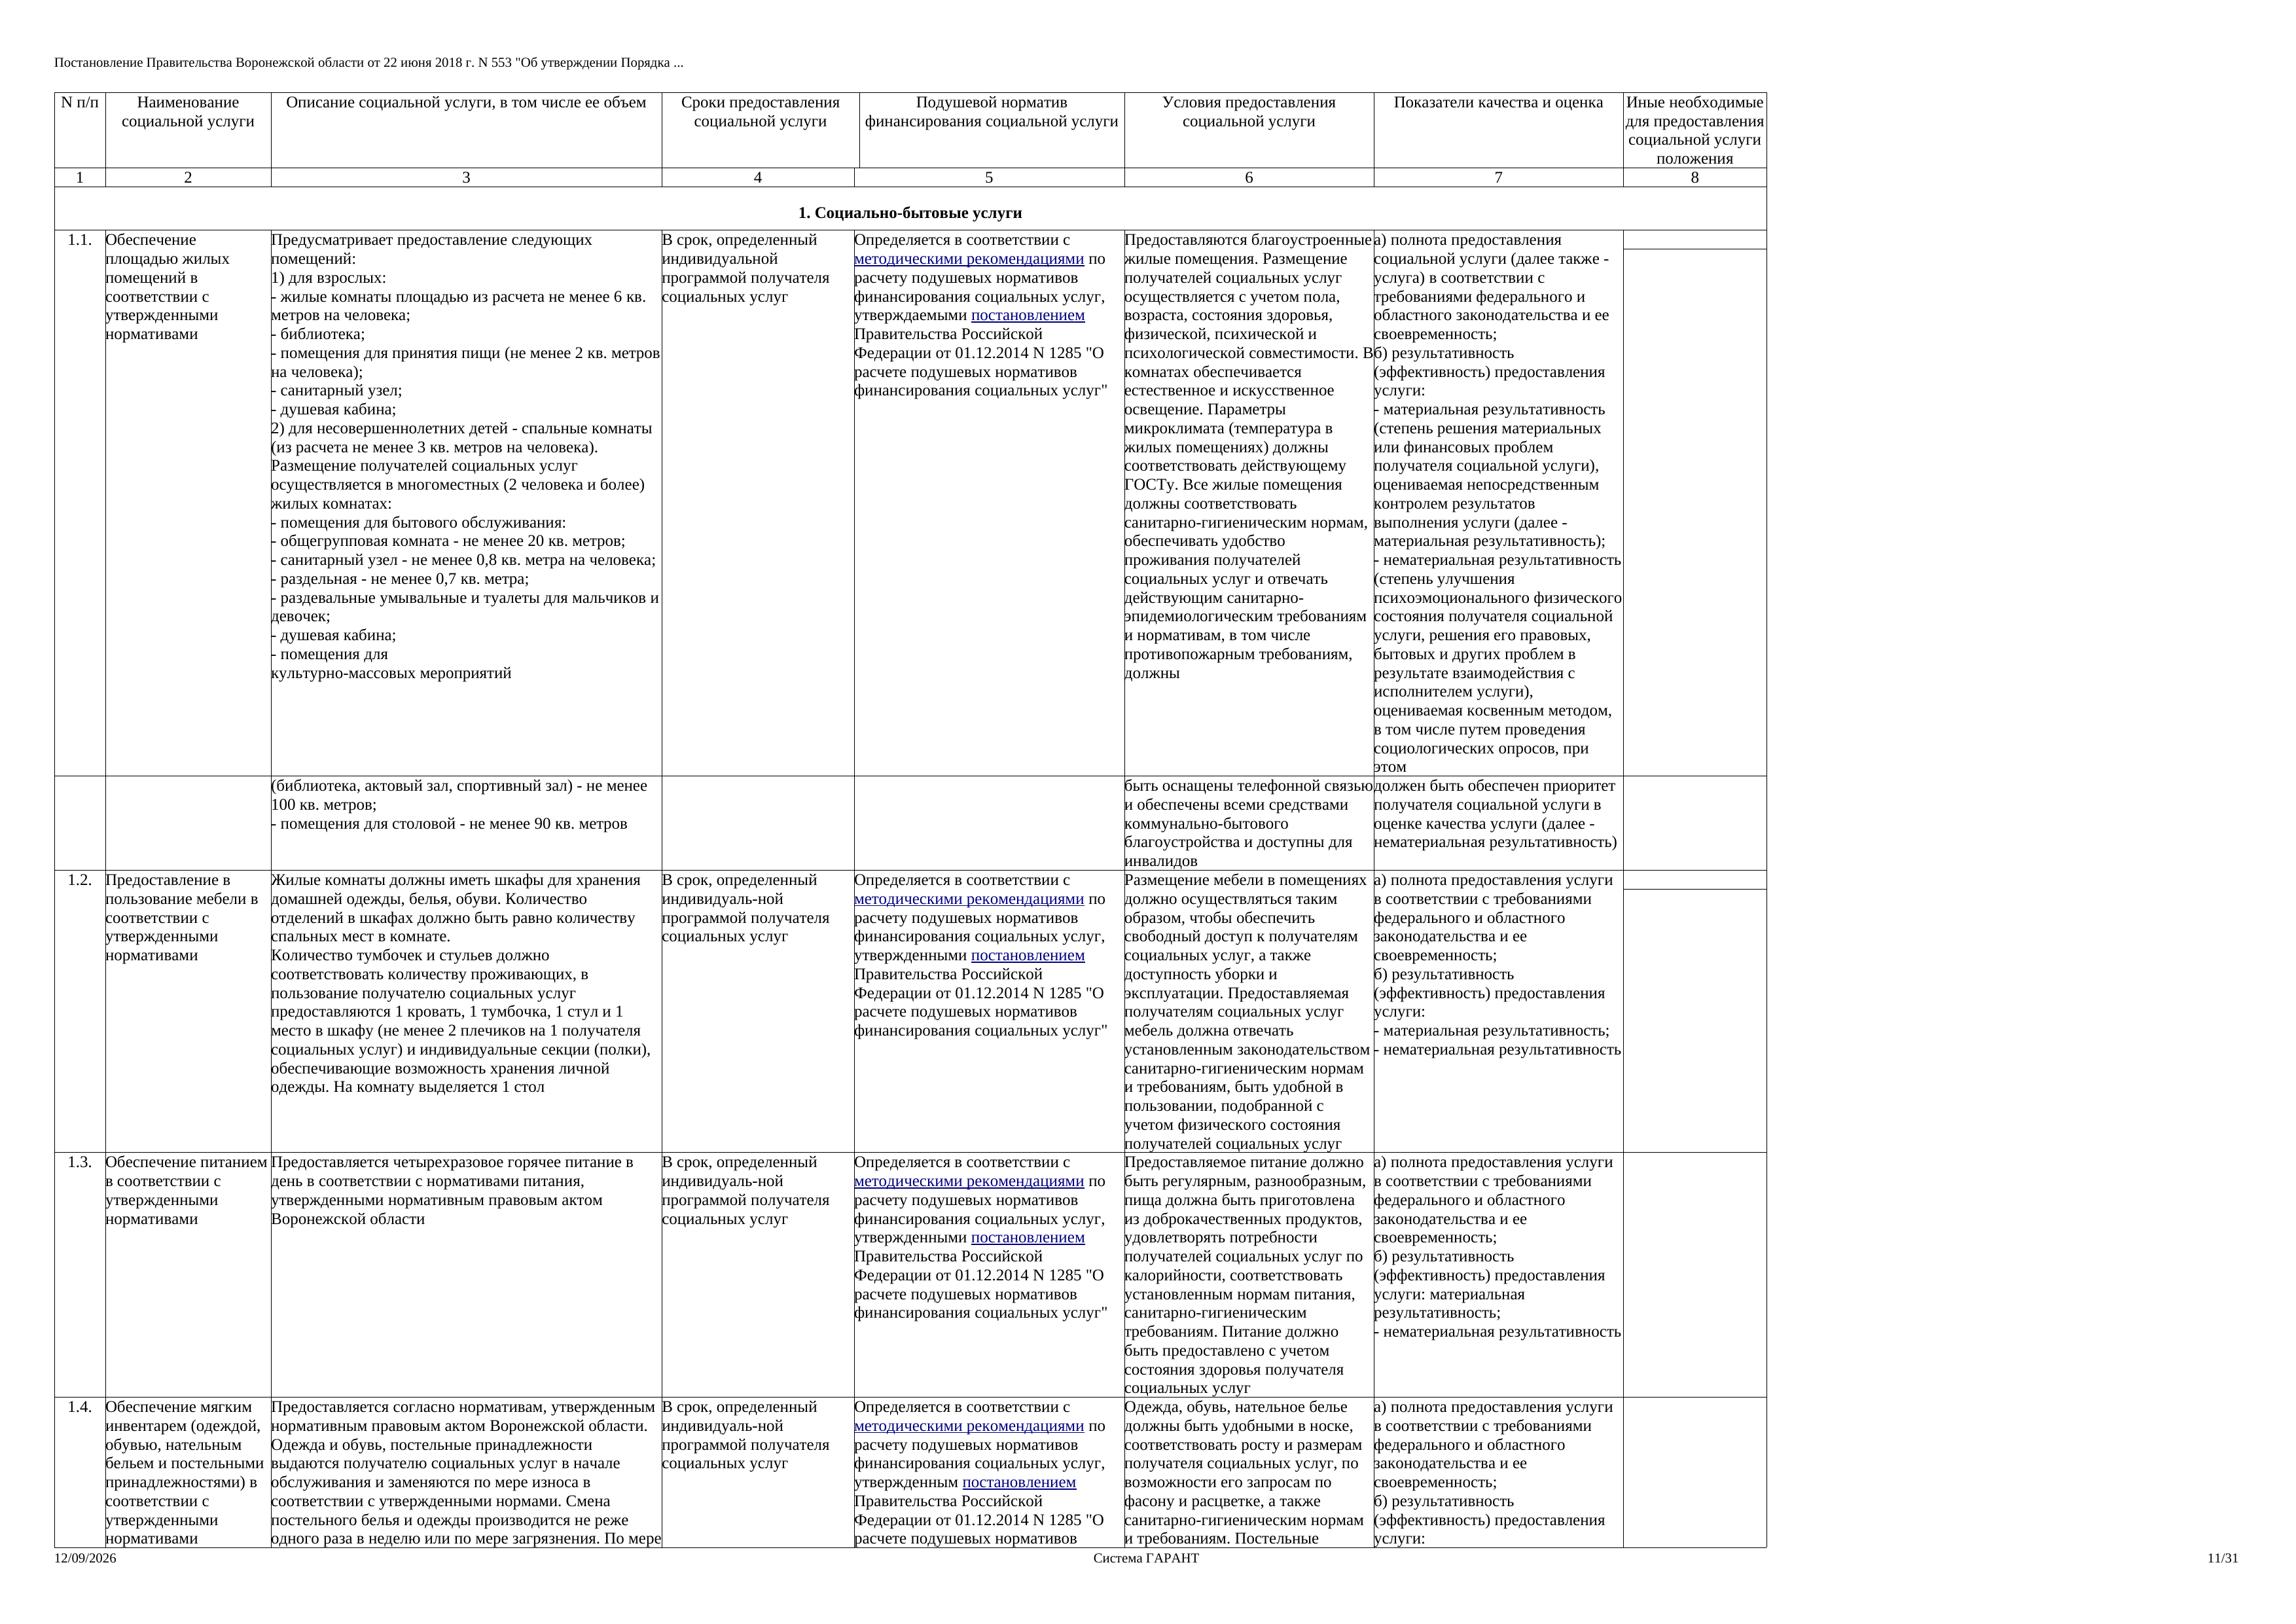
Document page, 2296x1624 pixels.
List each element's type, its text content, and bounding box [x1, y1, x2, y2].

table_cell [662, 776, 854, 870]
table_cell (библиотека, актовый зал, спортивный зал) - не менее 100 кв. метров; - помещения для столовой - не менее 90 кв. метров [272, 776, 662, 870]
table_cell Жилые комнаты должны иметь шкафы для хранения домашней одежды, белья, обуви. Количество отделений в шкафах должно быть равно количеству спальных мест в комнате. Количество тумбочек и стульев должно соответствовать количеству проживающих, в пользование получателю социальных услуг предоставляются 1 кровать, 1 тумбочка, 1 стул и 1 место в шкафу (не менее 2 плечиков на 1 получателя социальных услуг) и индивидуальные секции (полки), обеспечивающие возможность хранения личной одежды. На комнату выделяется 1 стол [272, 871, 662, 1152]
table_header Показатели качества и оценка [1374, 93, 1623, 168]
table_cell [855, 776, 1124, 870]
table_cell В срок, определенный индивидуаль-ной программой получателя социальных услуг [662, 1398, 854, 1547]
table_cell Определяется в соответствии с методическими рекомендациями по расчету подушевых нормативов финансирования социальных услуг, утверждаемыми постановлением Правительства Российской Федерации от 01.12.2014 N 1285 "О расчете подушевых нормативов финансирования социальных услуг" [855, 230, 1124, 776]
table_cell В срок, определенный индивидуальной программой получателя социальных услуг [662, 230, 854, 776]
table_cell Предоставляемое питание должно быть регулярным, разнообразным, пища должна быть приготовлена из доброкачественных продуктов, удовлетворять потребности получателей социальных услуг по калорийности, соответствовать установленным нормам питания, санитарно-гигиеническим требованиям. Питание должно быть предоставлено с учетом состояния здоровья получателя социальных услуг [1125, 1153, 1374, 1397]
table_header Наименование социальной услуги [106, 93, 271, 168]
table_cell Обеспечение питанием в соответствии с утвержденными нормативами [106, 1153, 271, 1397]
table_cell быть оснащены телефонной связью и обеспечены всеми средствами коммунально-бытового благоустройства и доступны для инвалидов [1125, 776, 1374, 870]
table_cell [1624, 890, 1767, 1152]
table_cell 8 [1624, 168, 1767, 187]
table_cell Определяется в соответствии с методическими рекомендациями по расчету подушевых нормативов финансирования социальных услуг, утвержденными постановлением Правительства Российской Федерации от 01.12.2014 N 1285 "О расчете подушевых нормативов финансирования социальных услуг" [855, 871, 1124, 1152]
table_cell Определяется в соответствии с методическими рекомендациями по расчету подушевых нормативов финансирования социальных услуг, утвержденными постановлением Правительства Российской Федерации от 01.12.2014 N 1285 "О расчете подушевых нормативов финансирования социальных услуг" [855, 1153, 1124, 1397]
table_cell [106, 776, 271, 870]
table_cell Обеспечение площадью жилых помещений в соответствии с утвержденными нормативами [106, 230, 271, 776]
table_cell 1 [55, 168, 105, 187]
table_cell Обеспечение мягким инвентарем (одеждой, обувью, нательным бельем и постельными принадлежностями) в соответствии с утвержденными нормативами [106, 1398, 271, 1547]
table_cell должен быть обеспечен приоритет получателя социальной услуги в оценке качества услуги (далее - нематериальная результативность) [1374, 776, 1623, 870]
table_cell 1.2. [55, 871, 105, 1152]
table_cell Размещение мебели в помещениях должно осуществляться таким образом, чтобы обеспечить свободный доступ к получателям социальных услуг, а также доступность уборки и эксплуатации. Предоставляемая получателям социальных услуг мебель должна отвечать установленным законодательством санитарно-гигиеническим нормам и требованиям, быть удобной в пользовании, подобранной с учетом физического состояния получателей социальных услуг [1125, 871, 1374, 1152]
table_header Иные необходимые для предоставления социальной услуги положения [1624, 93, 1767, 168]
table_cell 2 [106, 168, 271, 187]
table_cell Предоставляется четырехразовое горячее питание в день в соответствии с нормативами питания, утвержденными нормативным правовым актом Воронежской области [272, 1153, 662, 1397]
table_cell 3 [272, 168, 662, 187]
table_cell [55, 776, 105, 870]
table_cell Предусматривает предоставление следующих помещений: 1) для взрослых: - жилые комнаты площадью из расчета не менее 6 кв. метров на человека; - библиотека; - помещения для принятия пищи (не менее 2 кв. метров на человека); - санитарный узел; - душевая кабина; 2) для несовершеннолетних детей - спальные комнаты (из расчета не менее 3 кв. метров на человека). Размещение получателей социальных услуг осуществляется в многоместных (2 человека и более) жилых комнатах: - помещения для бытового обслуживания: - общегрупповая комната - не менее 20 кв. метров; - санитарный узел - не менее 0,8 кв. метра на человека; - раздельная - не менее 0,7 кв. метра; - раздевальные умывальные и туалеты для мальчиков и девочек; - душевая кабина; - помещения для культурно-массовых мероприятий [272, 230, 662, 776]
table_cell а) полнота предоставления услуги в соответствии с требованиями федерального и областного законодательства и ее своевременность; б) результативность (эффективность) предоставления услуги: [1374, 1398, 1623, 1547]
table_cell Определяется в соответствии с методическими рекомендациями по расчету подушевых нормативов финансирования социальных услуг, утвержденным постановлением Правительства Российской Федерации от 01.12.2014 N 1285 "О расчете подушевых нормативов [855, 1398, 1124, 1547]
table_cell 7 [1374, 168, 1623, 187]
table_cell 1.1. [55, 230, 105, 776]
table_cell [1624, 776, 1767, 870]
table_cell 1.4. [55, 1398, 105, 1547]
table_header Подушевой норматив финансирования социальной услуги [860, 93, 1124, 168]
table_cell [1624, 1398, 1767, 1547]
table_cell 1.3. [55, 1153, 105, 1397]
table_cell [1624, 230, 1767, 249]
table_cell В срок, определенный индивидуаль-ной программой получателя социальных услуг [662, 871, 854, 1152]
table_cell Предоставление в пользование мебели в соответствии с утвержденными нормативами [106, 871, 271, 1152]
table_header Условия предоставления социальной услуги [1125, 93, 1374, 168]
table_cell а) полнота предоставления услуги в соответствии с требованиями федерального и областного законодательства и ее своевременность; б) результативность (эффективность) предоставления услуги: - материальная результативность; - нематериальная результативность [1374, 871, 1623, 1152]
table_cell Предоставляются благоустроенные жилые помещения. Размещение получателей социальных услуг осуществляется с учетом пола, возраста, состояния здоровья, физической, психической и психологической совместимости. В комнатах обеспечивается естественное и искусственное освещение. Параметры микроклимата (температура в жилых помещениях) должны соответствовать действующему ГОСТу. Все жилые помещения должны соответствовать санитарно-гигиеническим нормам, обеспечивать удобство проживания получателей социальных услуг и отвечать действующим санитарно-эпидемиологическим требованиям и нормативам, в том числе противопожарным требованиям, должны [1125, 230, 1374, 776]
table_cell Одежда, обувь, нательное белье должны быть удобными в носке, соответствовать росту и размерам получателя социальных услуг, по возможности его запросам по фасону и расцветке, а также санитарно-гигиеническим нормам и требованиям. Постельные [1125, 1398, 1374, 1547]
table_cell 5 [855, 168, 1124, 187]
table_cell а) полнота предоставления социальной услуги (далее также - услуга) в соответствии с требованиями федерального и областного законодательства и ее своевременность; б) результативность (эффективность) предоставления услуги: - материальная результативность (степень решения материальных или финансовых проблем получателя социальной услуги), оцениваемая непосредственным контролем результатов выполнения услуги (далее - материальная результативность); - нематериальная результативность (степень улучшения психоэмоционального физического состояния получателя социальной услуги, решения его правовых, бытовых и других проблем в результате взаимодействия с исполнителем услуги), оцениваемая косвенным методом, в том числе путем проведения социологических опросов, при этом [1374, 230, 1623, 776]
table_header N п/п [55, 93, 105, 168]
table_cell а) полнота предоставления услуги в соответствии с требованиями федерального и областного законодательства и ее своевременность; б) результативность (эффективность) предоставления услуги: материальная результативность; - нематериальная результативность [1374, 1153, 1623, 1397]
table_cell Предоставляется согласно нормативам, утвержденным нормативным правовым актом Воронежской области. Одежда и обувь, постельные принадлежности выдаются получателю социальных услуг в начале обслуживания и заменяются по мере износа в соответствии с утвержденными нормами. Смена постельного белья и одежды производится не реже одного раза в неделю или по мере загрязнения. По мере [272, 1398, 662, 1547]
table_header Описание социальной услуги, в том числе ее объем [272, 93, 662, 168]
table_cell [1624, 871, 1767, 889]
table_header Сроки предоставления социальной услуги [662, 93, 859, 168]
table_cell 1. Социально-бытовые услуги [55, 187, 1767, 230]
table_cell 6 [1125, 168, 1374, 187]
table_cell [1624, 1153, 1767, 1397]
table_cell 4 [662, 168, 854, 187]
table_cell В срок, определенный индивидуаль-ной программой получателя социальных услуг [662, 1153, 854, 1397]
table_cell [1624, 249, 1767, 776]
